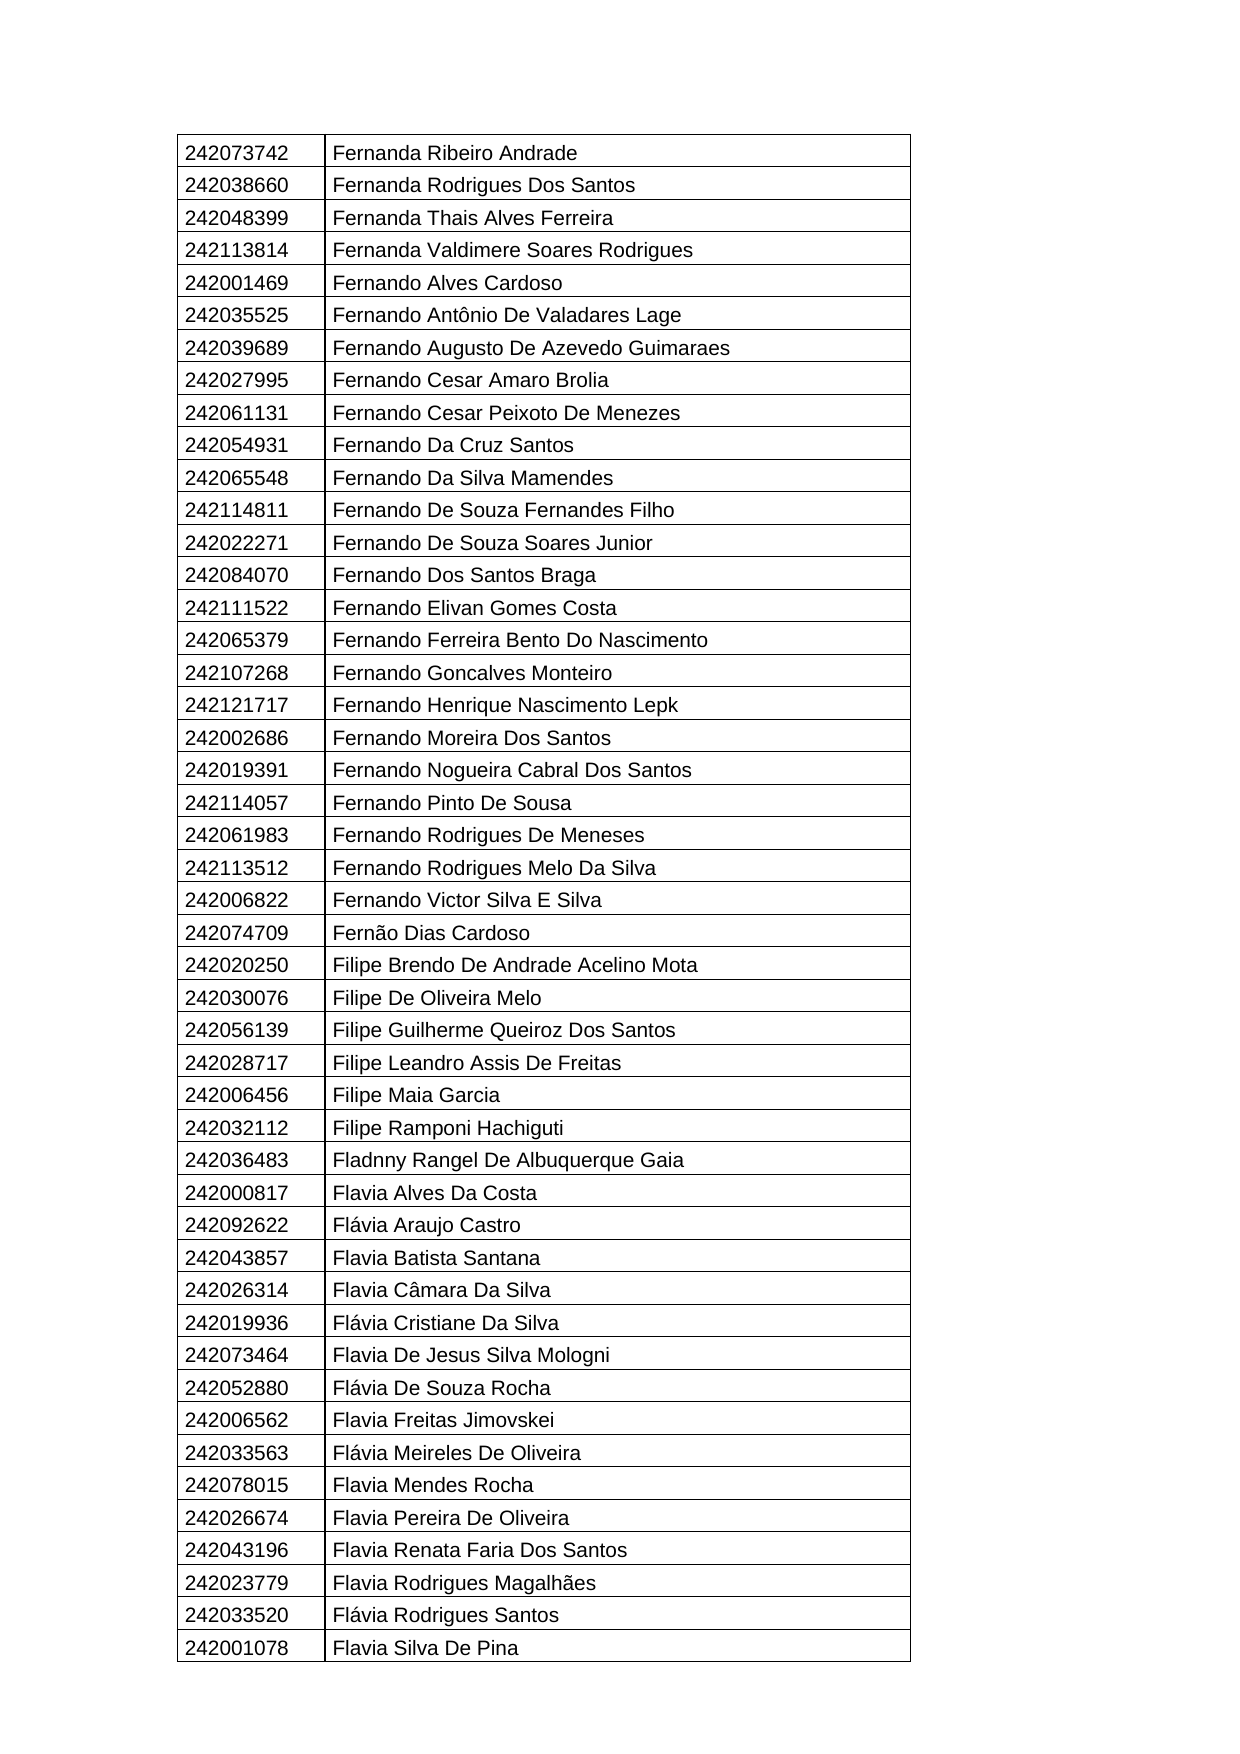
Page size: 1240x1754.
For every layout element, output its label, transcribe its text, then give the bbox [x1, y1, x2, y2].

table_cell 242027995 [178, 362, 324, 393]
table_cell 242000817 [178, 1175, 324, 1206]
table_cell Fernando Rodrigues Melo Da Silva [326, 850, 910, 881]
table_cell 242107268 [178, 655, 324, 686]
table_cell Fernando Antônio De Valadares Lage [326, 297, 910, 328]
table_cell Fernando Da Cruz Santos [326, 427, 910, 458]
table_cell 242039689 [178, 330, 324, 361]
table_cell Fernando Augusto De Azevedo Guimaraes [326, 330, 910, 361]
table_cell Fernanda Rodrigues Dos Santos [326, 167, 910, 198]
table_cell Flavia De Jesus Silva Mologni [326, 1337, 910, 1368]
table_cell 242078015 [178, 1467, 324, 1498]
table_cell 242026314 [178, 1272, 324, 1303]
table_cell Fernando Cesar Peixoto De Menezes [326, 395, 910, 426]
table_cell Filipe Guilherme Queiroz Dos Santos [326, 1012, 910, 1043]
table_cell Fernanda Ribeiro Andrade [326, 135, 910, 166]
table_cell Fernando Alves Cardoso [326, 265, 910, 296]
table_cell Flavia Silva De Pina [326, 1630, 910, 1661]
table_cell Flávia De Souza Rocha [326, 1370, 910, 1401]
table_cell Flávia Cristiane Da Silva [326, 1305, 910, 1336]
table_cell 242052880 [178, 1370, 324, 1401]
table_cell 242048399 [178, 200, 324, 231]
table_cell 242030076 [178, 980, 324, 1011]
table_cell Fernando Moreira Dos Santos [326, 720, 910, 751]
table_cell Fernando Nogueira Cabral Dos Santos [326, 752, 910, 783]
table_cell 242084070 [178, 557, 324, 588]
table_cell Fernão Dias Cardoso [326, 915, 910, 946]
table_cell 242020250 [178, 947, 324, 978]
table_cell 242114057 [178, 785, 324, 816]
table_cell 242121717 [178, 687, 324, 718]
table_cell Fernanda Thais Alves Ferreira [326, 200, 910, 231]
table_cell 242043857 [178, 1240, 324, 1271]
table_cell Fladnny Rangel De Albuquerque Gaia [326, 1142, 910, 1173]
table_cell 242032112 [178, 1110, 324, 1141]
table_cell 242001078 [178, 1630, 324, 1661]
table_cell Flávia Meireles De Oliveira [326, 1435, 910, 1466]
table_cell 242033563 [178, 1435, 324, 1466]
table_cell 242065548 [178, 460, 324, 491]
table_cell Flavia Câmara Da Silva [326, 1272, 910, 1303]
table_cell Fernando De Souza Soares Junior [326, 525, 910, 556]
table_cell 242028717 [178, 1045, 324, 1076]
table_cell 242113814 [178, 232, 324, 263]
table_cell Filipe Leandro Assis De Freitas [326, 1045, 910, 1076]
table_cell Filipe De Oliveira Melo [326, 980, 910, 1011]
table_cell Flavia Pereira De Oliveira [326, 1500, 910, 1531]
table_cell 242022271 [178, 525, 324, 556]
table_cell 242074709 [178, 915, 324, 946]
table_cell Fernando Ferreira Bento Do Nascimento [326, 622, 910, 653]
table_cell 242033520 [178, 1597, 324, 1628]
table_cell Flavia Mendes Rocha [326, 1467, 910, 1498]
table_cell Fernando Victor Silva E Silva [326, 882, 910, 913]
table_cell Filipe Maia Garcia [326, 1077, 910, 1108]
table_cell Flavia Batista Santana [326, 1240, 910, 1271]
table_cell Flavia Rodrigues Magalhães [326, 1565, 910, 1596]
table_cell 242111522 [178, 590, 324, 621]
table_cell 242002686 [178, 720, 324, 751]
table_cell Fernando Goncalves Monteiro [326, 655, 910, 686]
table_cell 242073742 [178, 135, 324, 166]
table_cell 242026674 [178, 1500, 324, 1531]
table_cell 242056139 [178, 1012, 324, 1043]
table_cell Flavia Renata Faria Dos Santos [326, 1532, 910, 1563]
table_cell 242043196 [178, 1532, 324, 1563]
table_cell 242054931 [178, 427, 324, 458]
table_cell Filipe Ramponi Hachiguti [326, 1110, 910, 1141]
table_cell Fernanda Valdimere Soares Rodrigues [326, 232, 910, 263]
table_cell 242001469 [178, 265, 324, 296]
table_cell 242023779 [178, 1565, 324, 1596]
table_cell 242061983 [178, 817, 324, 848]
table_cell Filipe Brendo De Andrade Acelino Mota [326, 947, 910, 978]
table_cell 242019936 [178, 1305, 324, 1336]
table_cell Fernando Cesar Amaro Brolia [326, 362, 910, 393]
table_cell 242114811 [178, 492, 324, 523]
table_cell 242092622 [178, 1207, 324, 1238]
table_cell Fernando De Souza Fernandes Filho [326, 492, 910, 523]
table_cell Flavia Freitas Jimovskei [326, 1402, 910, 1433]
table_cell 242073464 [178, 1337, 324, 1368]
table_cell Fernando Pinto De Sousa [326, 785, 910, 816]
table_cell 242036483 [178, 1142, 324, 1173]
table_cell 242006562 [178, 1402, 324, 1433]
table_cell Flávia Araujo Castro [326, 1207, 910, 1238]
table_cell Fernando Dos Santos Braga [326, 557, 910, 588]
table_cell 242113512 [178, 850, 324, 881]
table_cell 242061131 [178, 395, 324, 426]
table_cell Flavia Alves Da Costa [326, 1175, 910, 1206]
table_cell Fernando Henrique Nascimento Lepk [326, 687, 910, 718]
table_cell 242019391 [178, 752, 324, 783]
table_cell 242006822 [178, 882, 324, 913]
table_cell 242006456 [178, 1077, 324, 1108]
table_cell Fernando Da Silva Mamendes [326, 460, 910, 491]
table_cell Fernando Rodrigues De Meneses [326, 817, 910, 848]
table_cell 242065379 [178, 622, 324, 653]
table_cell 242035525 [178, 297, 324, 328]
table_cell 242038660 [178, 167, 324, 198]
table_cell Flávia Rodrigues Santos [326, 1597, 910, 1628]
table_cell Fernando Elivan Gomes Costa [326, 590, 910, 621]
